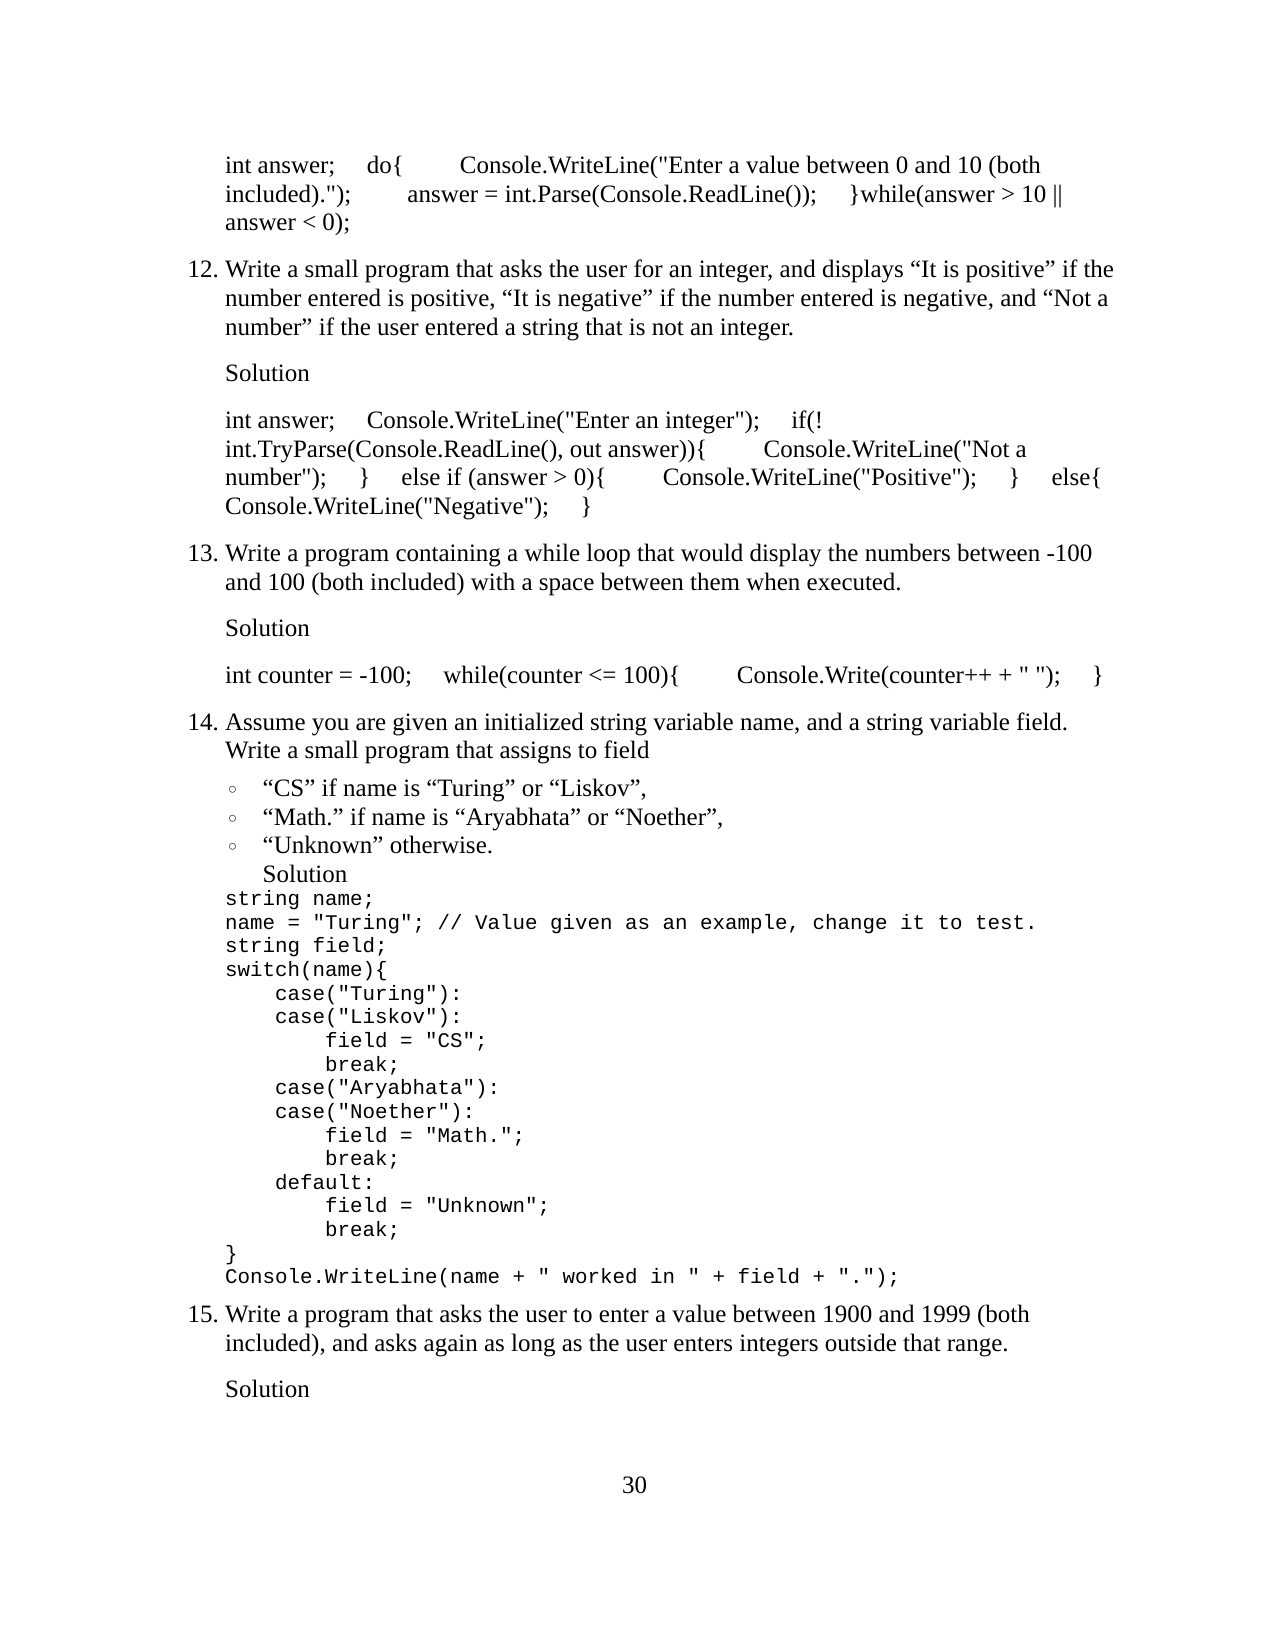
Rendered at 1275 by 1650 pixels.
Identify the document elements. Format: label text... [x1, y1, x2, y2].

list Write a small program that asks the user for an integer, and displays “It is positive” if the number entered is positive, “It is negative” if the number entered is negative, and “Not a number” if the user entered a string that is not an integer. [187, 254, 1125, 340]
list Solution [187, 358, 1125, 387]
list field = "CS"; [187, 1030, 1125, 1054]
list int answer; do{ Console.WriteLine("Enter a value between 0 and 10 (both included)."); answer = int.Parse(Console.ReadLine()); }while(answer > 10 || answer < 0); [187, 150, 1125, 236]
list break; [187, 1148, 1125, 1172]
list case("Noether"): [187, 1101, 1125, 1124]
list int counter = -100; while(counter <= 100){ Console.Write(counter++ + " "); } [187, 660, 1125, 689]
list int answer; Console.WriteLine("Enter an integer"); if(!int.TryParse(Console.ReadLine(), out answer)){ Console.WriteLine("Not a number"); } else if (answer > 0){ Console.WriteLine("Positive"); } else{ Console.WriteLine("Negative"); } [187, 405, 1125, 520]
list Write a program containing a while loop that would display the numbers between -100 and 100 (both included) with a space between them when executed. [187, 538, 1125, 595]
list name = "Turing"; // Value given as an example, change it to test. [187, 912, 1125, 935]
list “Unknown” otherwise. [225, 831, 1125, 859]
list field = "Math."; [187, 1124, 1125, 1148]
list Solution [187, 1374, 1125, 1403]
list case("Liskov"): [187, 1006, 1125, 1030]
list Write a program that asks the user to enter a value between 1900 and 1999 (both included), and asks again as long as the user enters integers outside that range. [187, 1299, 1125, 1357]
list Console.WriteLine(name + " worked in " + field + "."); [187, 1266, 1125, 1290]
list string name; [187, 888, 1125, 912]
list Assume you are given an initialized string variable name, and a string variable field. Write a small program that assigns to field [187, 707, 1125, 764]
list “Math.” if name is “Aryabhata” or “Noether”, [225, 802, 1125, 831]
list break; [187, 1054, 1125, 1077]
list default: [187, 1172, 1125, 1196]
list case("Aryabhata"): [187, 1077, 1125, 1101]
list Solution [187, 613, 1125, 642]
list Solution [225, 859, 1125, 888]
list switch(name){ [187, 959, 1125, 983]
list case("Turing"): [187, 983, 1125, 1006]
list string field; [187, 935, 1125, 959]
list field = "Unknown"; [187, 1196, 1125, 1219]
list “CS” if name is “Turing” or “Liskov”, [225, 773, 1125, 802]
list break; [187, 1219, 1125, 1243]
list } [187, 1243, 1125, 1266]
